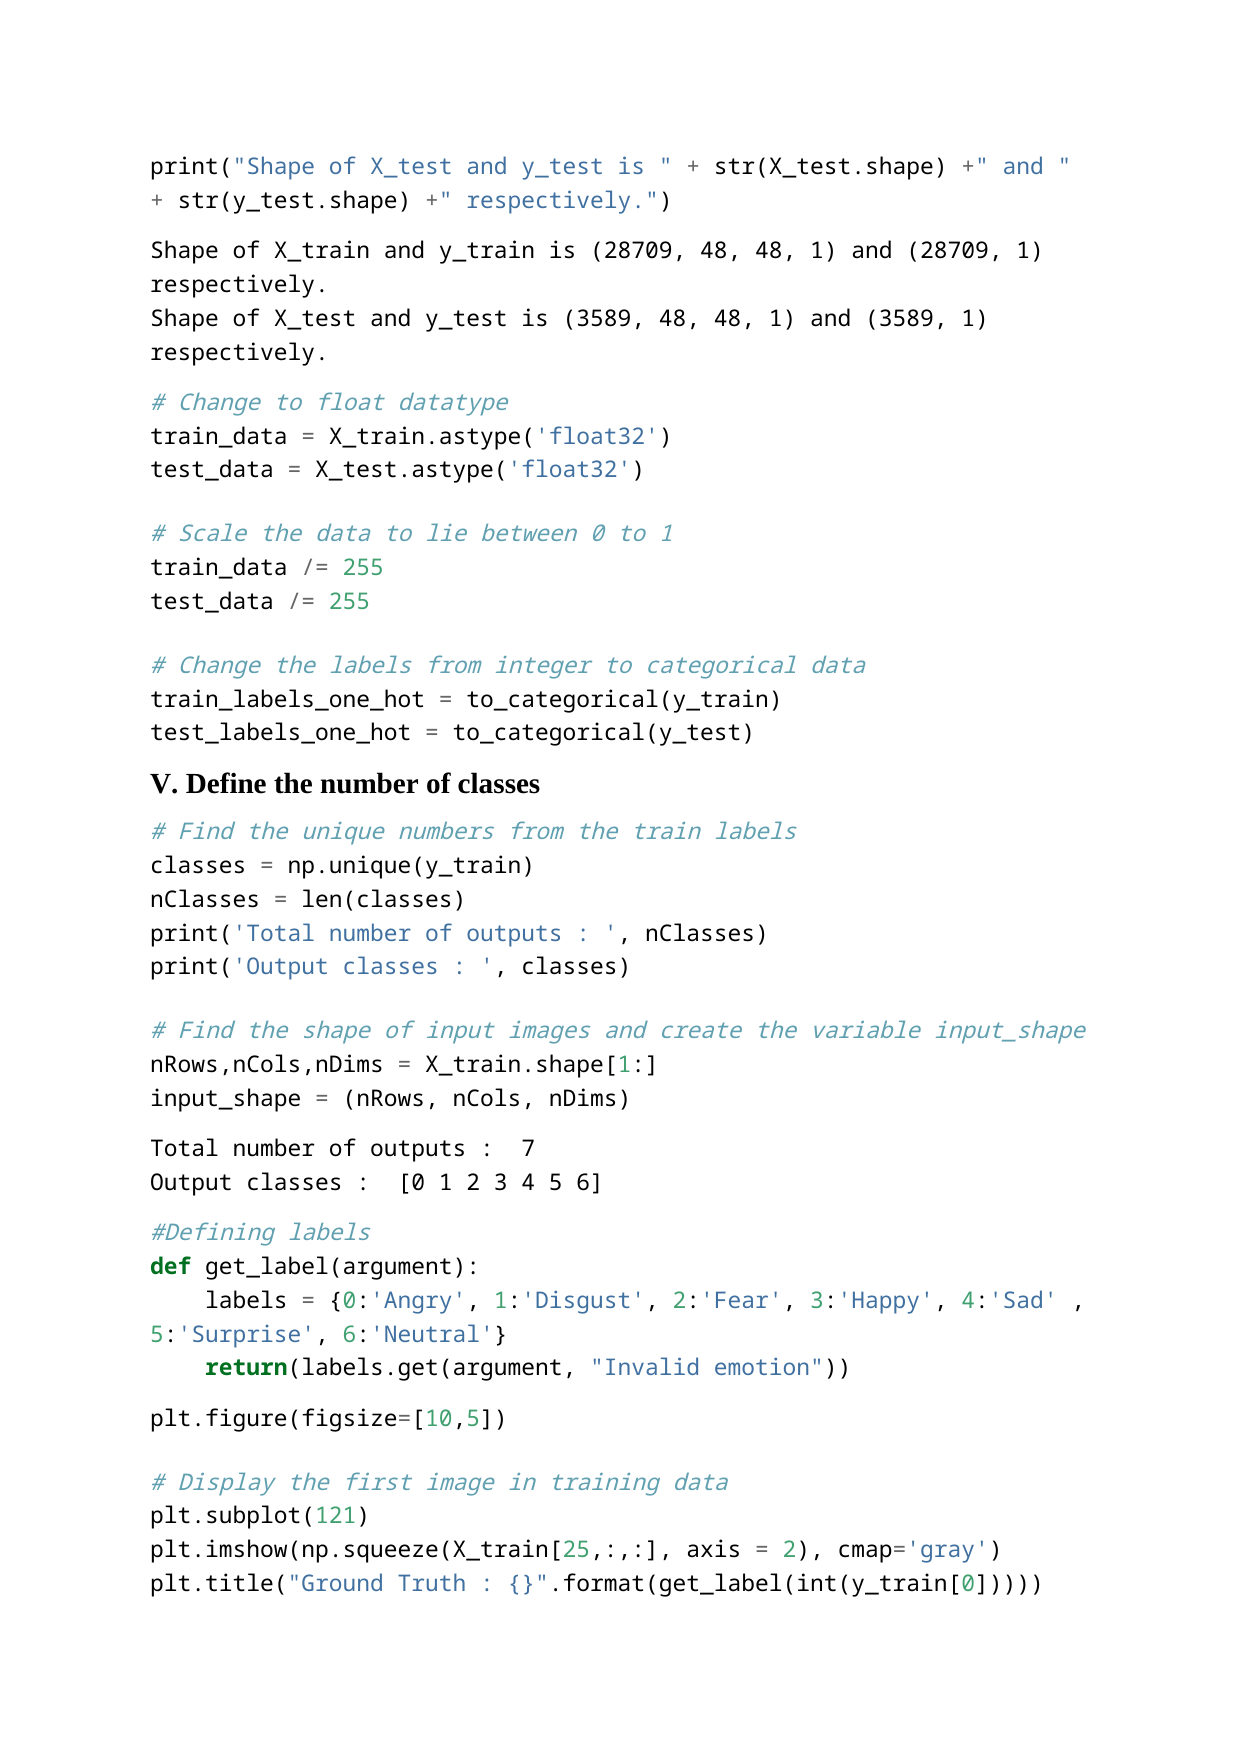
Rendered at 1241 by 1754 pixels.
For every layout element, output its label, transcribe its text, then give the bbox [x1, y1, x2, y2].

text plt.figure(figsize=[10,5]) # Display the first image in training data plt.subplot(121) plt.imshow(np.squeeze(X_train[25,:,:], axis = 2), cmap='gray') plt.title("Ground Truth : {}".format(get_label(int(y_train[0])))) [150, 1402, 1090, 1598]
text #Defining labels def get_label(argument): labels = {0:'Angry', 1:'Disgust', 2:'Fear', 3:'Happy', 4:'Sad' , 5:'Surprise', 6:'Neutral'} return(labels.get(argument, "Invalid emotion")) [150, 1216, 1090, 1383]
text # Change to float datatype train_data = X_train.astype('float32') test_data = X_test.astype('float32') # Scale the data to lie between 0 to 1 train_data /= 255 test_data /= 255 # Change the labels from integer to categorical data train_labels_one_hot = to_categorical(y_train) test_labels_one_hot = to_categorical(y_test) [150, 386, 1090, 747]
text Shape of X_train and y_train is (28709, 48, 48, 1) and (28709, 1) respectively. Shape of X_test and y_test is (3589, 48, 48, 1) and (3589, 1) respectively. [150, 234, 1090, 367]
text # Find the unique numbers from the train labels classes = np.unique(y_train) nClasses = len(classes) print('Total number of outputs : ', nClasses) print('Output classes : ', classes) # Find the shape of input images and create the variable input_shape nRows,nCols,nDims = X_train.shape[1:] input_shape = (nRows, nCols, nDims) [150, 815, 1090, 1113]
text Total number of outputs : 7 Output classes : [0 1 2 3 4 5 6] [150, 1132, 1090, 1197]
text print("Shape of X_test and y_test is " + str(X_test.shape) +" and " + str(y_test.shape) +" respectively.") [150, 150, 1090, 215]
subtitle V. Define the number of classes [150, 767, 1090, 800]
